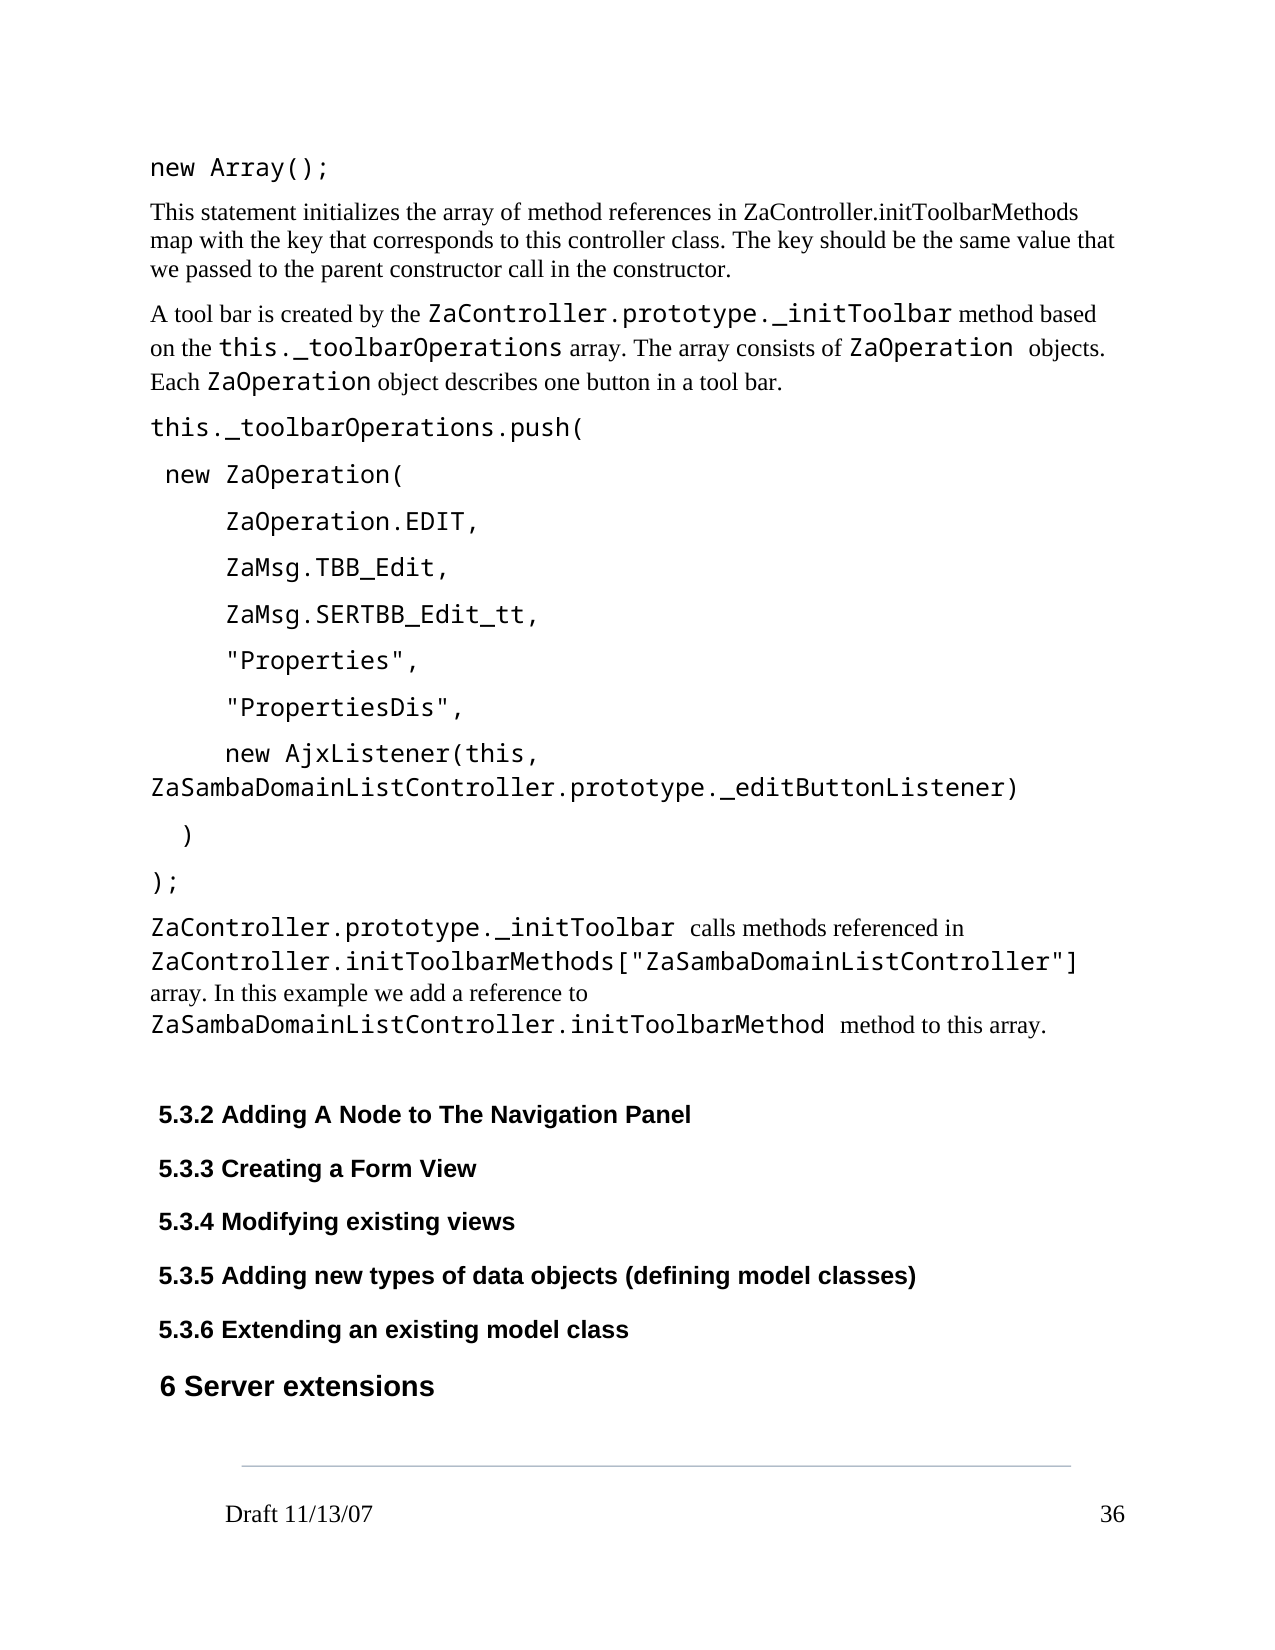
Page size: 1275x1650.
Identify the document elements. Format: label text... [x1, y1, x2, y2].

text new Array(); [150, 150, 1125, 184]
text A tool bar is created by the ZaController.prototype._initToolbar method based on the this._toolbarOperations array. The array consists of ZaOperation objects. Each ZaOperation object describes one button in a tool bar. [150, 295, 1125, 397]
text ) [150, 817, 1125, 851]
subtitle Creating a Form View [151, 1154, 1125, 1182]
text this._toolbarOperations.push( [150, 410, 1125, 444]
subtitle Extending an existing model class [151, 1315, 1125, 1344]
text ZaMsg.SERTBB_Edit_tt, [150, 596, 1125, 630]
text ZaMsg.TBB_Edit, [150, 550, 1125, 584]
subtitle Modifying existing views [151, 1207, 1125, 1236]
subtitle Adding new types of data objects (defining model classes) [151, 1261, 1125, 1290]
text ZaController.prototype._initToolbar calls methods referenced in ZaController.initToolbarMethods["ZaSambaDomainListController"] array. In this example we add a reference to ZaSambaDomainListController.initToolbarMethod method to this array. [150, 910, 1125, 1041]
text ZaOperation.EDIT, [150, 503, 1125, 537]
text "Properties", [150, 643, 1125, 677]
subtitle Adding A Node to The Navigation Panel [151, 1100, 1125, 1129]
text ); [150, 863, 1125, 897]
text This statement initializes the array of method references in ZaController.initToolbarMethods map with the key that corresponds to this controller class. The key should be the same value that we passed to the parent constructor call in the constructor. [150, 197, 1125, 283]
text "PropertiesDis", [150, 689, 1125, 723]
text new ZaOperation( [150, 457, 1125, 491]
subtitle Server extensions [151, 1369, 1125, 1402]
text new AjxListener(this, ZaSambaDomainListController.prototype._editButtonListener) [150, 736, 1125, 804]
